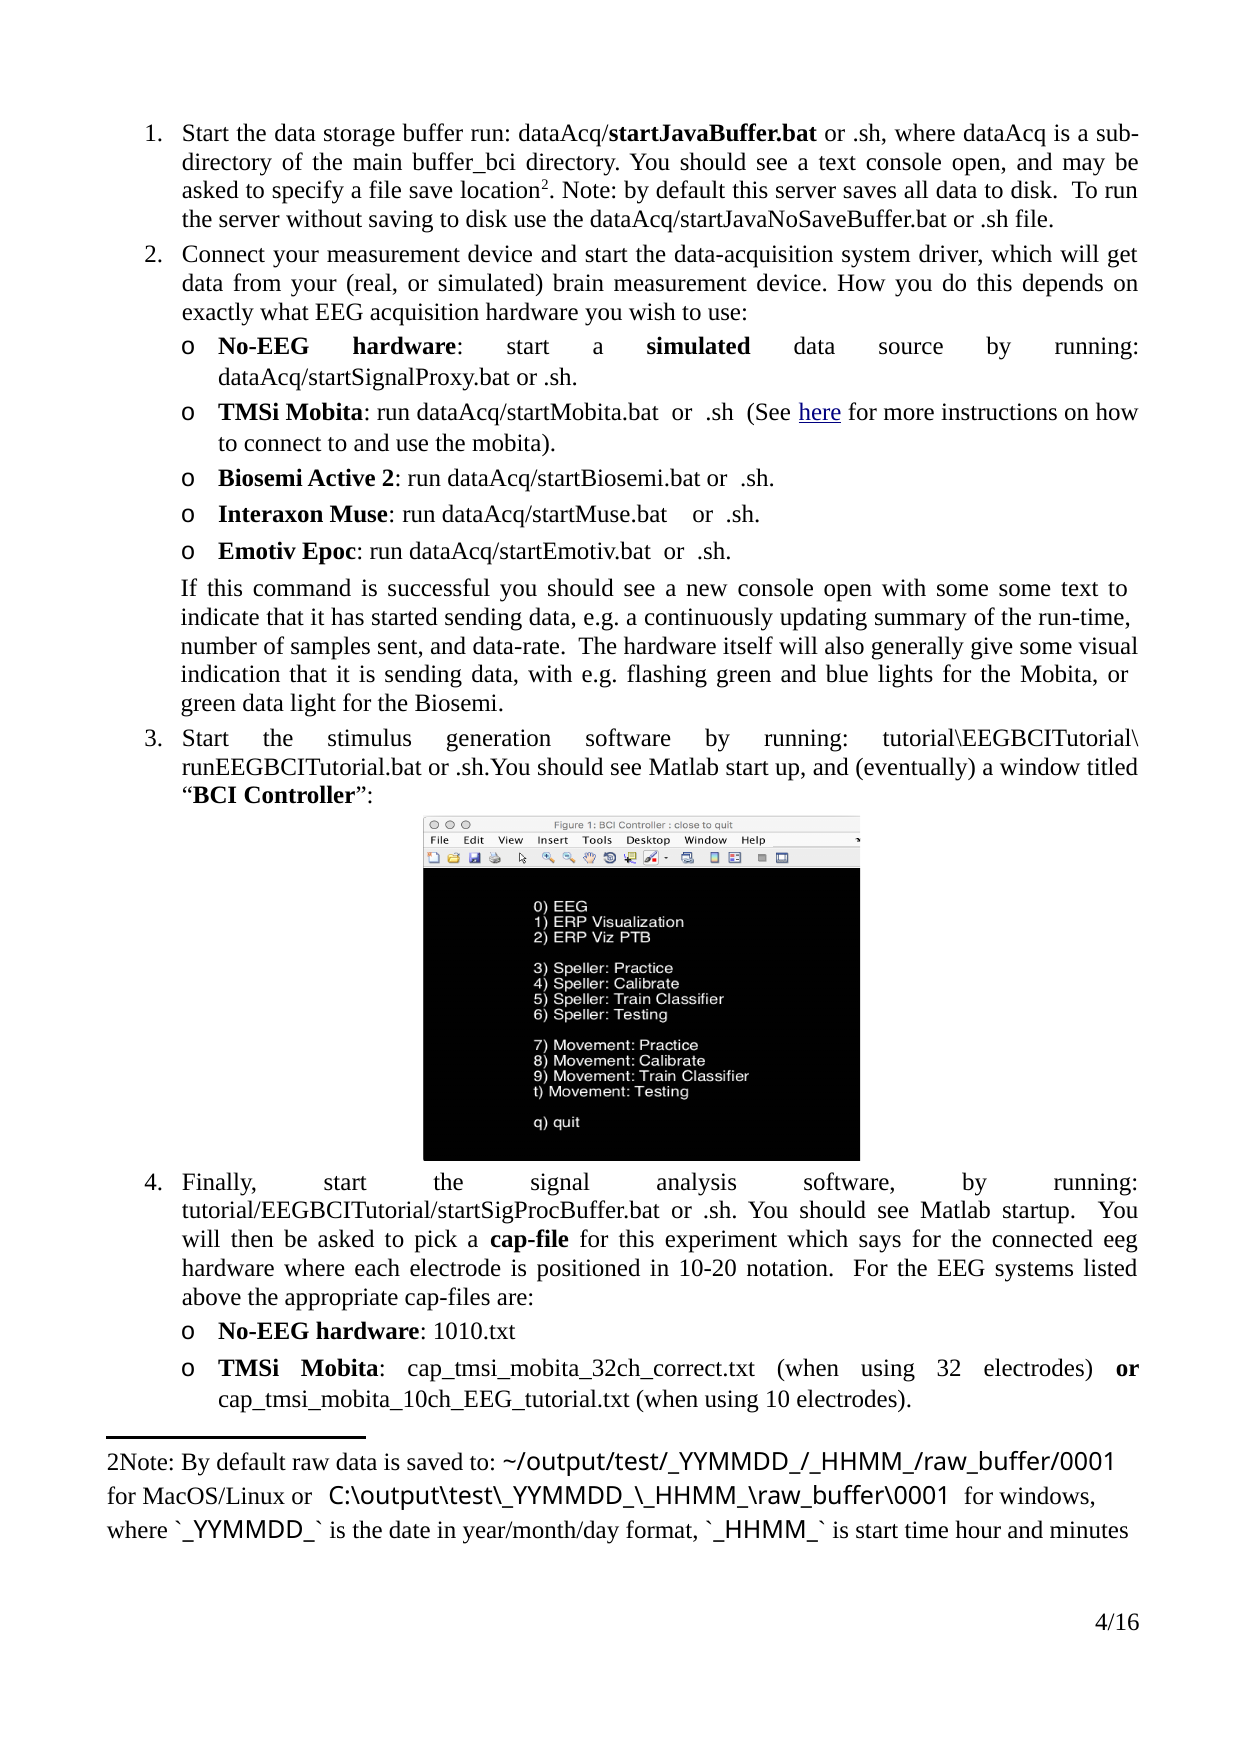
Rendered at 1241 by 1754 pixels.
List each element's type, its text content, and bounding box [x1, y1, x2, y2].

list TMSi Mobita: cap_tmsi_mobita_32ch_correct.txt (when using 32 electrodes) or cap_tmsi_mobita_10ch_EEG_tutorial.txt (when using 10 electrodes). [180, 1353, 1139, 1413]
list Finally, start the signal analysis software, by running: tutorial/EEGBCITutorial/startSigProcBuffer.bat or .sh. You should see Matlab startup. You will then be asked to pick a cap-file for this experiment which says for the connected eeg hardware where each electrode is positioned in 10-20 notation. For the EEG systems listed above the appropriate cap-files are: [144, 1167, 1139, 1310]
list Interaxon Muse: run dataAcq/startMuse.bat or .sh. [180, 499, 1139, 530]
picture [423, 815, 861, 1161]
list TMSi Mobita: run dataAcq/startMobita.bat or .sh (See here for more instructions on how to connect to and use the mobita). [180, 397, 1139, 457]
list Note: By default raw data is saved to: ~/output/test/_YYMMDD_/_HHMM_/raw_buffer/0001 for MacOS/Linux or C:\output\test\_YYMMDD_\_HHMM_\raw_buffer\0001 for windows, where `_YYMMDD_` is the date in year/month/day format, `_HHMM_` is start time hour and minutes [107, 1443, 1139, 1546]
list Start the data storage buffer run: dataAcq/startJavaBuffer.bat or .sh, where dataAcq is a sub-directory of the main buffer_bci directory. You should see a text console open, and may be asked to specify a file save location. Note: by default this server saves all data to disk. To run the server without saving to disk use the dataAcq/startJavaNoSaveBuffer.bat or .sh file. [144, 118, 1139, 233]
list No-EEG hardware: start a simulated data source by running: dataAcq/startSignalProxy.bat or .sh. [180, 331, 1139, 391]
list Start the stimulus generation software by running: tutorial\EEGBCITutorial\runEEGBCITutorial.bat or .sh.You should see Matlab start up, and (eventually) a window titled “BCI Controller”: [144, 723, 1139, 809]
list No-EEG hardware: 1010.txt [180, 1316, 1139, 1347]
list Biosemi Active 2: run dataAcq/startBiosemi.bat or .sh. [180, 463, 1139, 493]
list Connect your measurement device and start the data-acquisition system driver, which will get data from your (real, or simulated) brain measurement device. How you do this depends on exactly what EEG acquisition hardware you wish to use: [144, 239, 1139, 325]
list Emotiv Epoc: run dataAcq/startEmotiv.bat or .sh. [180, 536, 1139, 567]
text If this command is successful you should see a new console open with some some text to indicate that it has started sending data, e.g. a continuously updating summary of the run-time, number of samples sent, and data-rate. The hardware itself will also generally give some visual indication that it is sending data, with e.g. flashing green and blue lights for the Mobita, or green data light for the Biosemi. [143, 573, 1139, 717]
